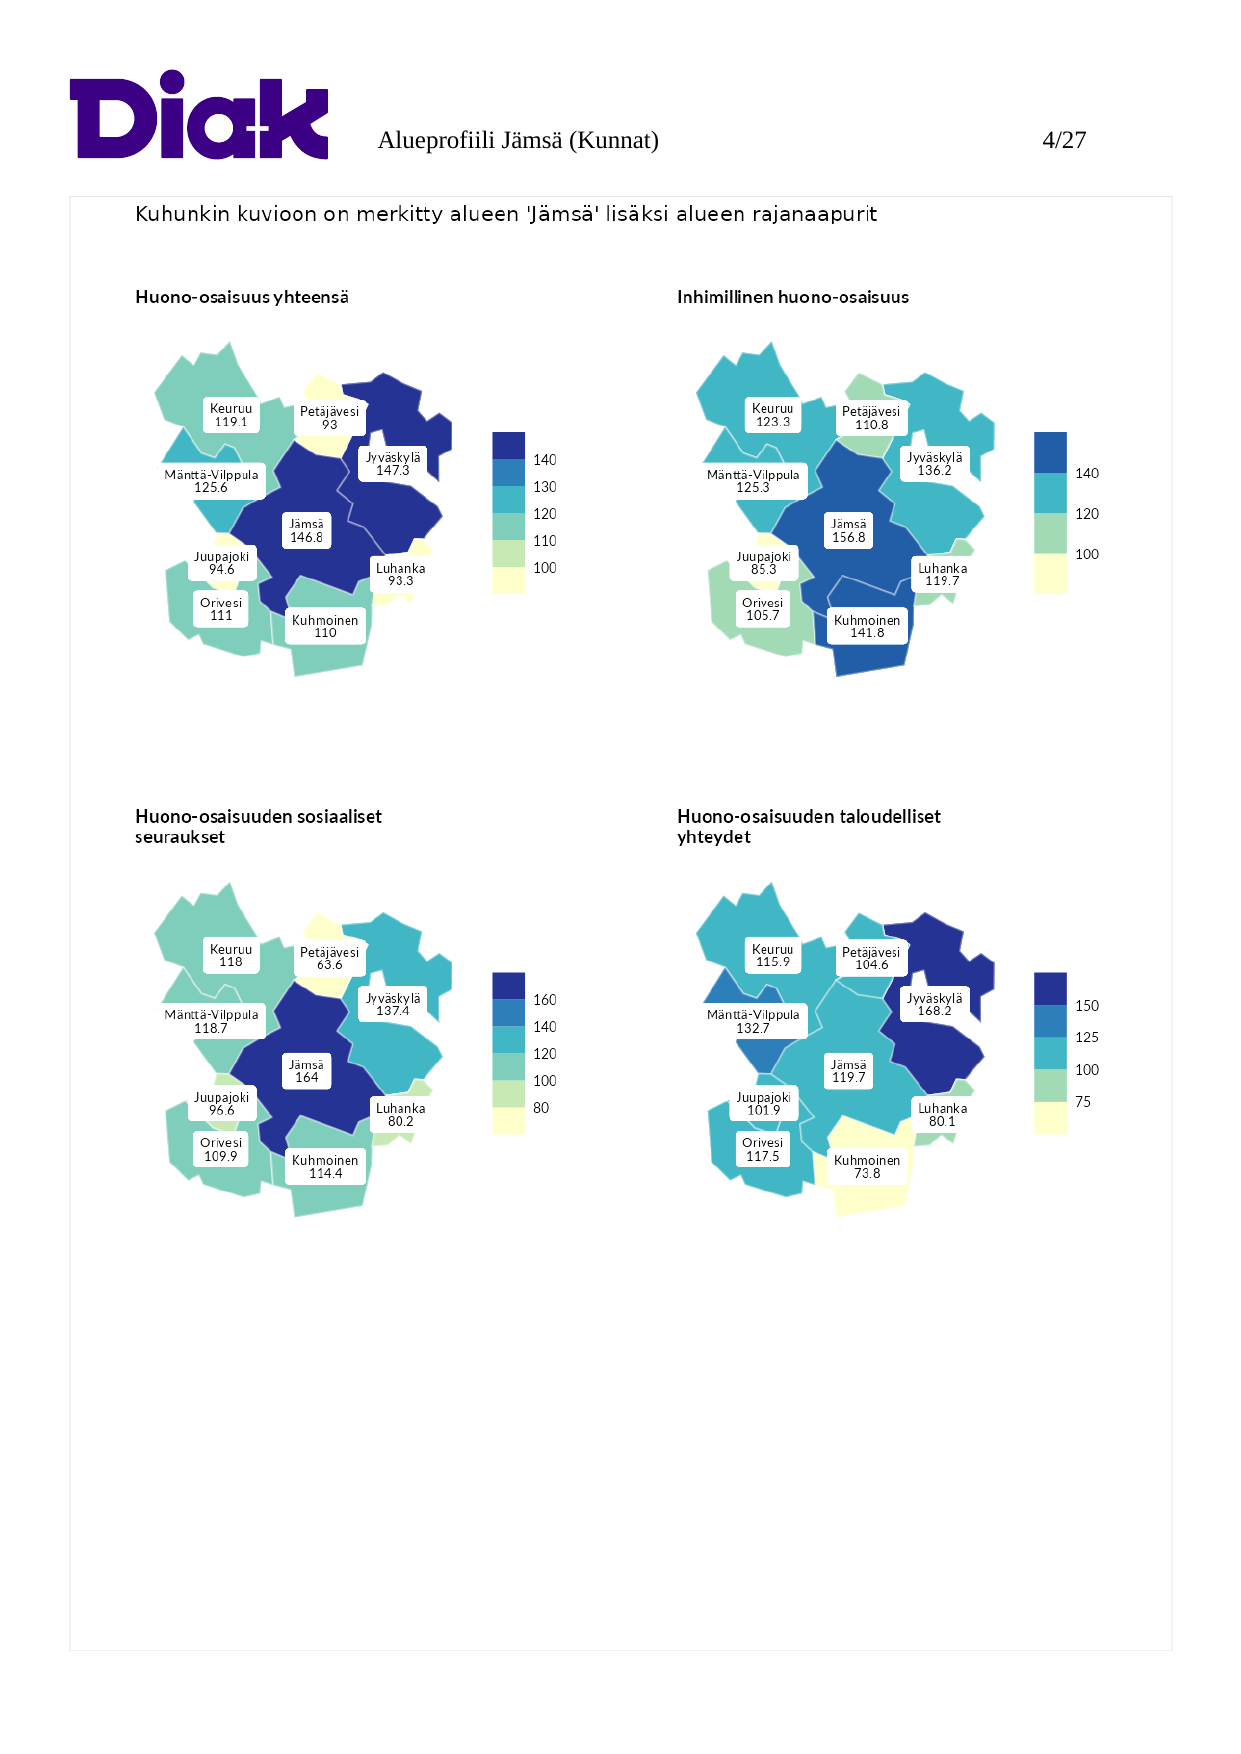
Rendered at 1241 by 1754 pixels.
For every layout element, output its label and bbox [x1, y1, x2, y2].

picture [61, 196, 1179, 1651]
